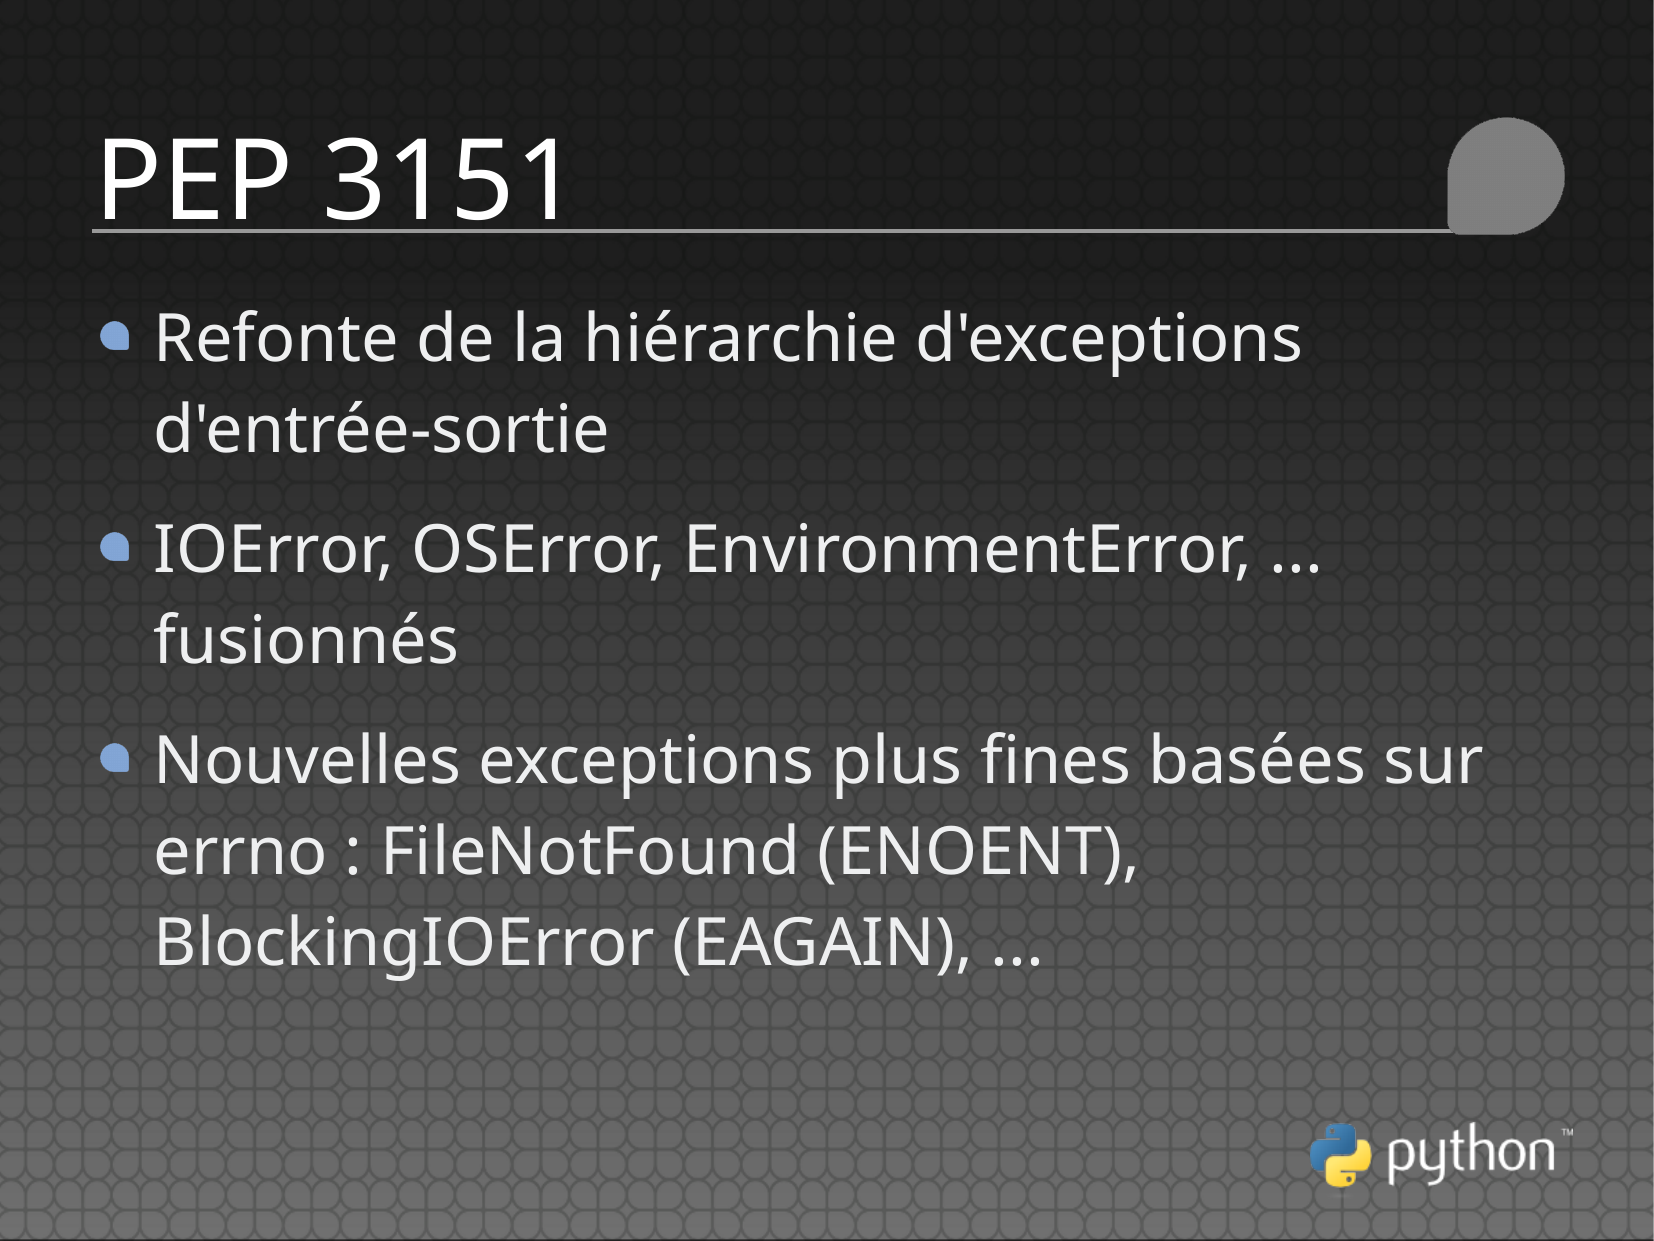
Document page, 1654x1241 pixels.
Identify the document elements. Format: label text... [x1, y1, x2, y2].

list Refonte de la hiérarchie d'exceptions d'entrée-sortie IOError, OSError, EnvironmentError, ... fusionnés Nouvelles exceptions plus fines basées sur errno : FileNotFound (ENOENT), BlockingIOError (EAGAIN), ... [82, 290, 1571, 1094]
picture [0, 0, 1654, 1241]
title PEP 3151 [94, 100, 1426, 251]
